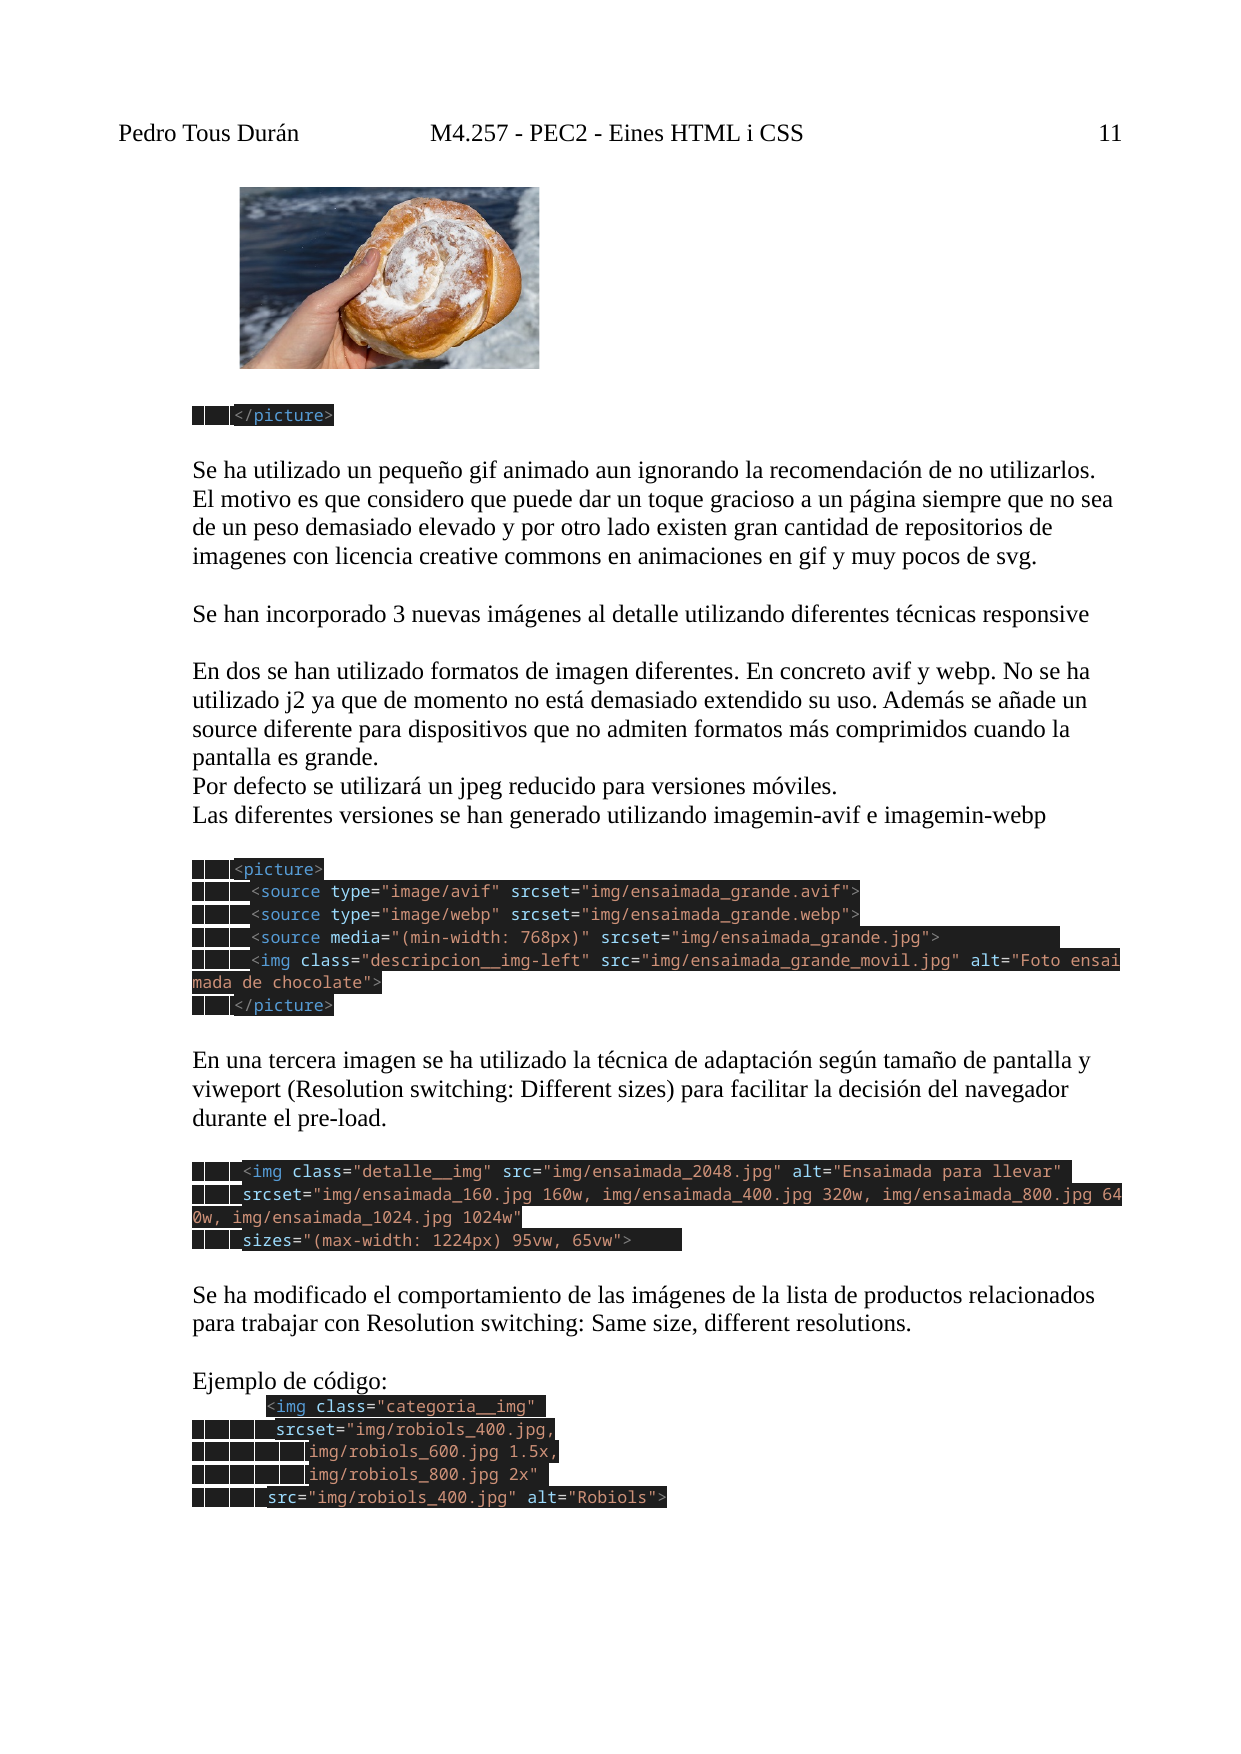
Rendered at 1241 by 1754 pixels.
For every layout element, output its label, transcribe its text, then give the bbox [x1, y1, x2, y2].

text <picture> [192, 857, 1122, 880]
text <source type="image/webp" srcset="img/ensaimada_grande.webp"> [192, 903, 1122, 926]
text Ejemplo de código: [192, 1366, 1122, 1395]
text Se ha utilizado un pequeño gif animado aun ignorando la recomendación de no utilizarlos. El motivo es que considero que puede dar un toque gracioso a un página siempre que no sea de un peso demasiado elevado y por otro lado existen gran cantidad de repositorios de imagenes con licencia creative commons en animaciones en gif y muy pocos de svg. [192, 455, 1122, 570]
text src="img/robiols_400.jpg" alt="Robiols"> [192, 1486, 1122, 1508]
text img/robiols_800.jpg 2x" [192, 1463, 1122, 1486]
text Se ha modificado el comportamiento de las imágenes de la lista de productos relacionados para trabajar con Resolution switching: Same size, different resolutions. [192, 1280, 1122, 1337]
picture [239, 187, 540, 369]
text srcset="img/ensaimada_160.jpg 160w, img/ensaimada_400.jpg 320w, img/ensaimada_800.jpg 640w, img/ensaimada_1024.jpg 1024w" [192, 1183, 1122, 1228]
text </picture> [192, 994, 1122, 1016]
text <source media="(min-width: 768px)" srcset="img/ensaimada_grande.jpg"> [192, 926, 1122, 948]
text <source type="image/avif" srcset="img/ensaimada_grande.avif"> [192, 880, 1122, 903]
text sizes="(max-width: 1224px) 95vw, 65vw"> [192, 1228, 1122, 1251]
text <img class="categoria__img" [266, 1395, 1122, 1417]
text </picture> [192, 403, 1122, 426]
text srcset="img/robiols_400.jpg, [192, 1417, 1122, 1440]
text img/robiols_600.jpg 1.5x, [192, 1440, 1122, 1463]
text En dos se han utilizado formatos de imagen diferentes. En concreto avif y webp. No se ha utilizado j2 ya que de momento no está demasiado extendido su uso. Además se añade un source diferente para dispositivos que no admiten formatos más comprimidos cuando la pantalla es grande. [192, 656, 1122, 771]
text Se han incorporado 3 nuevas imágenes al detalle utilizando diferentes técnicas responsive [192, 599, 1122, 627]
text En una tercera imagen se ha utilizado la técnica de adaptación según tamaño de pantalla y viweport (Resolution switching: Different sizes) para facilitar la decisión del navegador durante el pre-load. [192, 1045, 1122, 1131]
text Por defecto se utilizará un jpeg reducido para versiones móviles. [192, 771, 1122, 800]
text <img class="detalle__img" src="img/ensaimada_2048.jpg" alt="Ensaimada para llevar" [192, 1160, 1122, 1183]
text <img class="descripcion__img-left" src="img/ensaimada_grande_movil.jpg" alt="Foto ensaimada de chocolate"> [192, 948, 1122, 994]
text Las diferentes versiones se han generado utilizando imagemin-avif e imagemin-webp [192, 800, 1122, 829]
